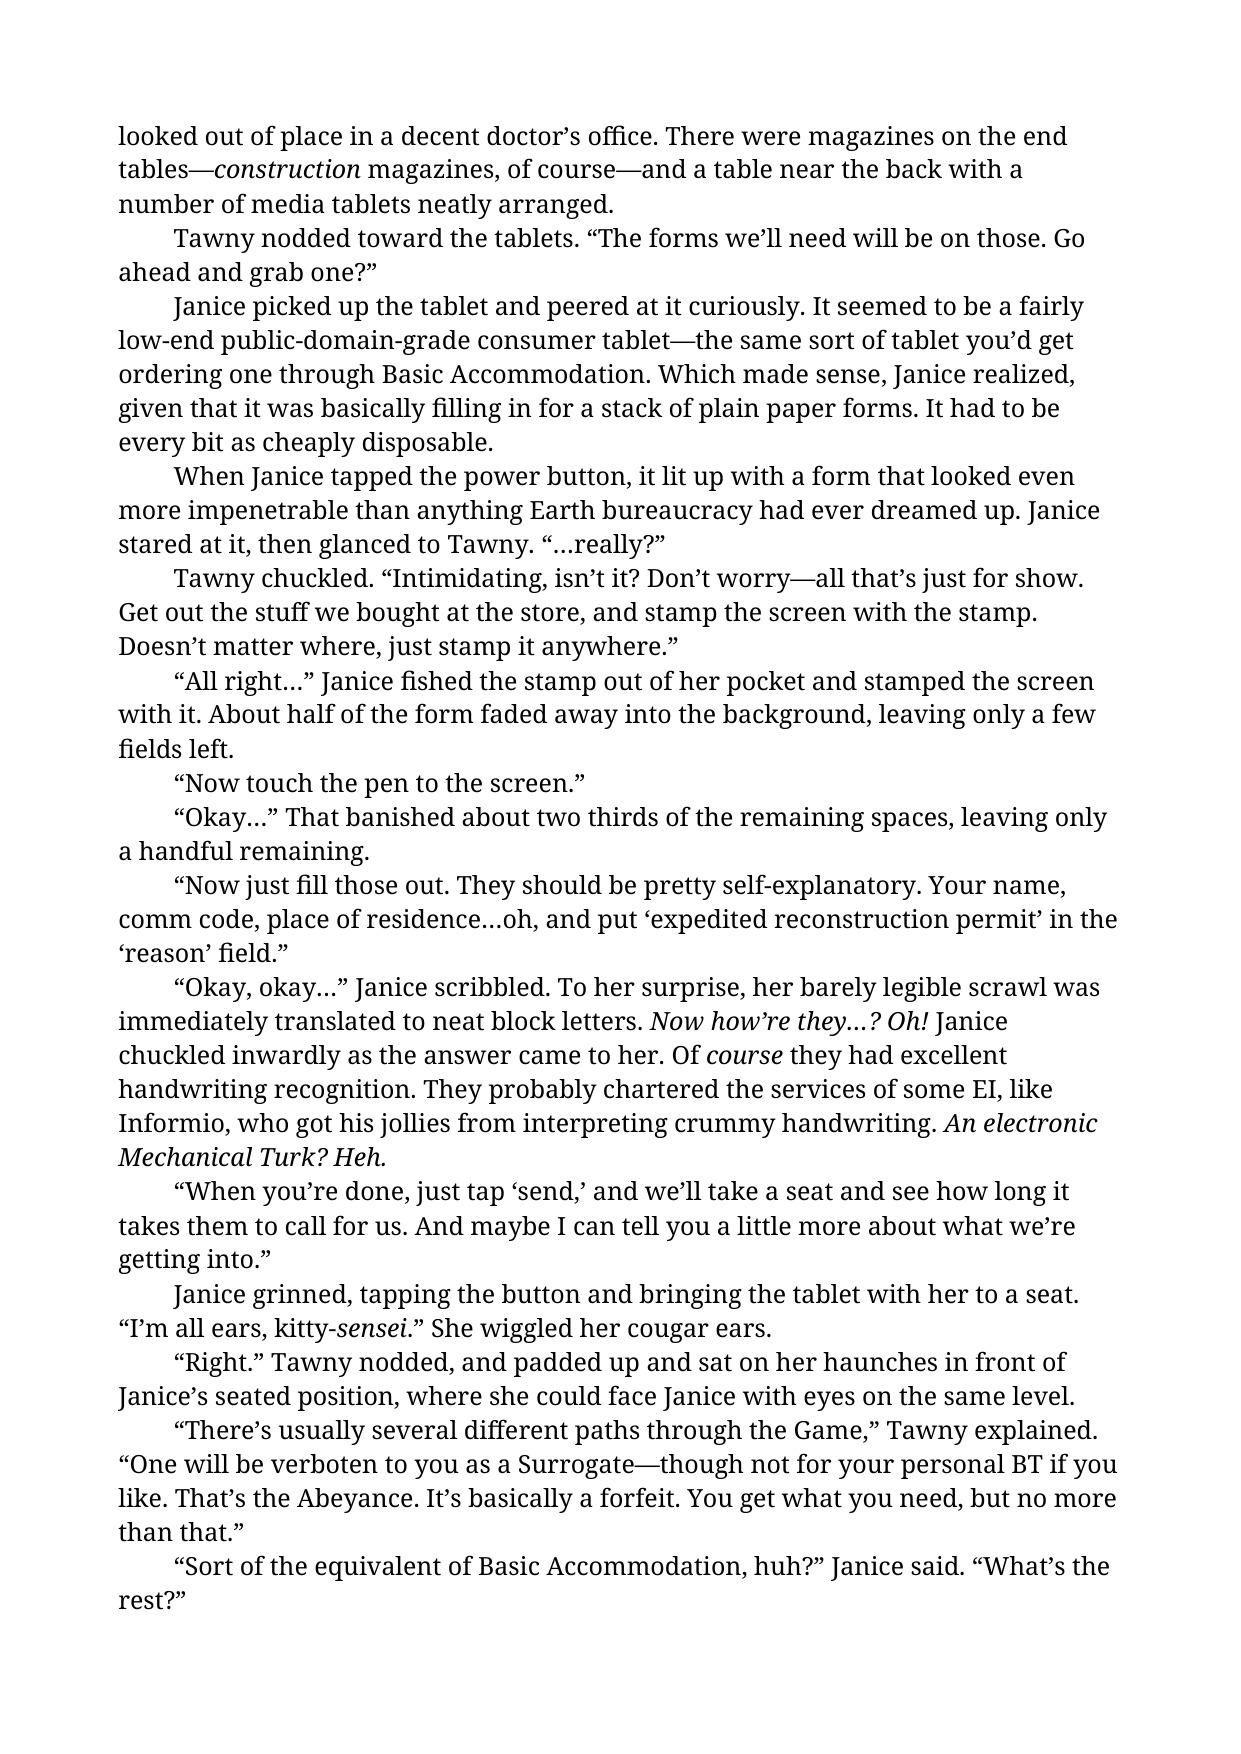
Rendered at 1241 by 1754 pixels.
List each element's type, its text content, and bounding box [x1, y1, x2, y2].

text “There’s usually several different paths through the Game,” Tawny explained. “One will be verboten to you as a Surrogate—though not for your personal BT if you like. That’s the Abeyance. It’s basically a forfeit. You get what you need, but no more than that.” [118, 1412, 1122, 1549]
text When Janice tapped the power button, it lit up with a form that looked even more impenetrable than anything Earth bureaucracy had ever dreamed up. Janice stared at it, then glanced to Tawny. “…really?” [118, 459, 1122, 561]
text “All right…” Janice fished the stamp out of her pocket and stamped the screen with it. About half of the form faded away into the background, leaving only a few fields left. [118, 663, 1122, 765]
text Tawny nodded toward the tablets. “The forms we’ll need will be on those. Go ahead and grab one?” [118, 220, 1122, 288]
text “Okay, okay…” Janice scribbled. To her surprise, her barely legible scrawl was immediately translated to neat block letters. Now how’re they…? Oh! Janice chuckled inwardly as the answer came to her. Of course they had excellent handwriting recognition. They probably chartered the services of some EI, like Informio, who got his jollies from interpreting crummy handwriting. An electronic Mechanical Turk? Heh. [118, 970, 1122, 1174]
text “Sort of the equivalent of Basic Accommodation, huh?” Janice said. “What’s the rest?” [118, 1549, 1122, 1617]
text Janice grinned, tapping the button and bringing the tablet with her to a seat. “I’m all ears, kitty-sensei.” She wiggled her cougar ears. [118, 1276, 1122, 1344]
text “Right.” Tawny nodded, and padded up and sat on her haunches in front of Janice’s seated position, where she could face Janice with eyes on the same level. [118, 1344, 1122, 1412]
text looked out of place in a decent doctor’s office. There were magazines on the end tables—construction magazines, of course—and a table near the back with a number of media tablets neatly arranged. [118, 118, 1122, 220]
text Tawny chuckled. “Intimidating, isn’t it? Don’t worry—all that’s just for show. Get out the stuff we bought at the store, and stamp the screen with the stamp. Doesn’t matter where, just stamp it anywhere.” [118, 561, 1122, 663]
text Janice picked up the tablet and peered at it curiously. It seemed to be a fairly low-end public-domain-grade consumer tablet—the same sort of tablet you’d get ordering one through Basic Accommodation. Which made sense, Janice realized, given that it was basically filling in for a stack of plain paper forms. It had to be every bit as cheaply disposable. [118, 288, 1122, 459]
text “Now just fill those out. They should be pretty self-explanatory. Your name, comm code, place of residence…oh, and put ‘expedited reconstruction permit’ in the ‘reason’ field.” [118, 867, 1122, 970]
text “Okay…” That banished about two thirds of the remaining spaces, leaving only a handful remaining. [118, 799, 1122, 867]
text “When you’re done, just tap ‘send,’ and we’ll take a seat and see how long it takes them to call for us. And maybe I can tell you a little more about what we’re getting into.” [118, 1174, 1122, 1276]
text “Now touch the pen to the screen.” [118, 765, 1122, 799]
